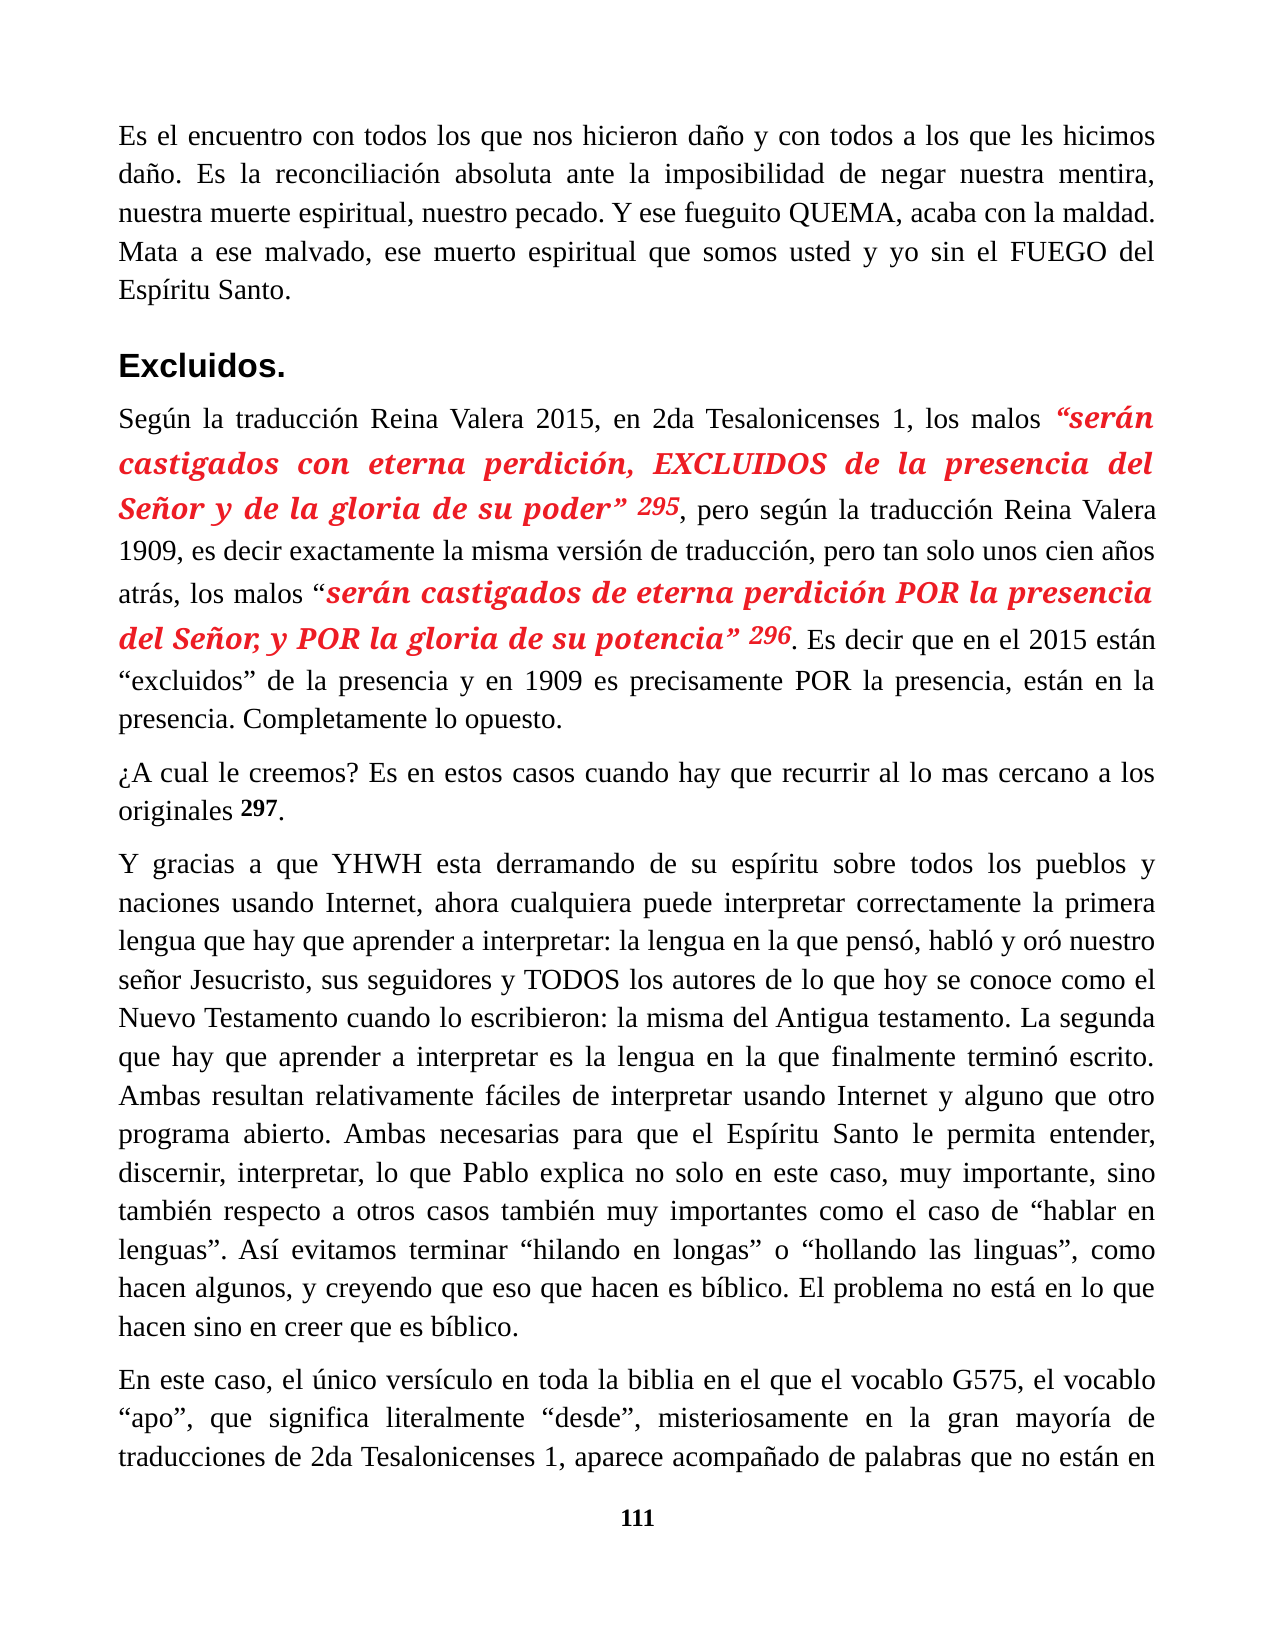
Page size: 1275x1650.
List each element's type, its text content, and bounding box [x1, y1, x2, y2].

text Según la traducción Reina Valera 2015, en 2da Tesalonicenses 1, los malos “serán castigados con eterna perdición, EXCLUIDOS de la presencia del Señor y de la gloria de su poder” , pero según la traducción Reina Valera 1909, es decir exactamente la misma versión de traducción, pero tan solo unos cien años atrás, los malos “serán castigados de eterna perdición POR la presencia del Señor, y POR la gloria de su potencia” . Es decir que en el 2015 están “excluidos” de la presencia y en 1909 es precisamente POR la presencia, están en la presencia. Completamente lo opuesto. [118, 397, 1157, 735]
text En este caso, el único versículo en toda la biblia en el que el vocablo G575, el vocablo “apo”, que significa literalmente “desde”, misteriosamente en la gran mayoría de traducciones de 2da Tesalonicenses 1, aparece acompañado de palabras que no están en [118, 1362, 1157, 1473]
subtitle Excluidos. [118, 346, 1157, 385]
text Es el encuentro con todos los que nos hicieron daño y con todos a los que les hicimos daño. Es la reconciliación absoluta ante la imposibilidad de negar nuestra mentira, nuestra muerte espiritual, nuestro pecado. Y ese fueguito QUEMA, acaba con la maldad. Mata a ese malvado, ese muerto espiritual que somos usted y yo sin el FUEGO del Espíritu Santo. [118, 118, 1157, 306]
text ¿A cual le creemos? Es en estos casos cuando hay que recurrir al lo mas cercano a los originales . [118, 755, 1157, 827]
text Y gracias a que YHWH esta derramando de su espíritu sobre todos los pueblos y naciones usando Internet, ahora cualquiera puede interpretar correctamente la primera lengua que hay que aprender a interpretar: la lengua en la que pensó, habló y oró nuestro señor Jesucristo, sus seguidores y TODOS los autores de lo que hoy se conoce como el Nuevo Testamento cuando lo escribieron: la misma del Antigua testamento. La segunda que hay que aprender a interpretar es la lengua en la que finalmente terminó escrito. Ambas resultan relativamente fáciles de interpretar usando Internet y alguno que otro programa abierto. Ambas necesarias para que el Espíritu Santo le permita entender, discernir, interpretar, lo que Pablo explica no solo en este caso, muy importante, sino también respecto a otros casos también muy importantes como el caso de “hablar en lenguas”. Así evitamos terminar “hilando en longas” o “hollando las linguas”, como hacen algunos, y creyendo que eso que hacen es bíblico. El problema no está en lo que hacen sino en creer que es bíblico. [118, 846, 1157, 1342]
